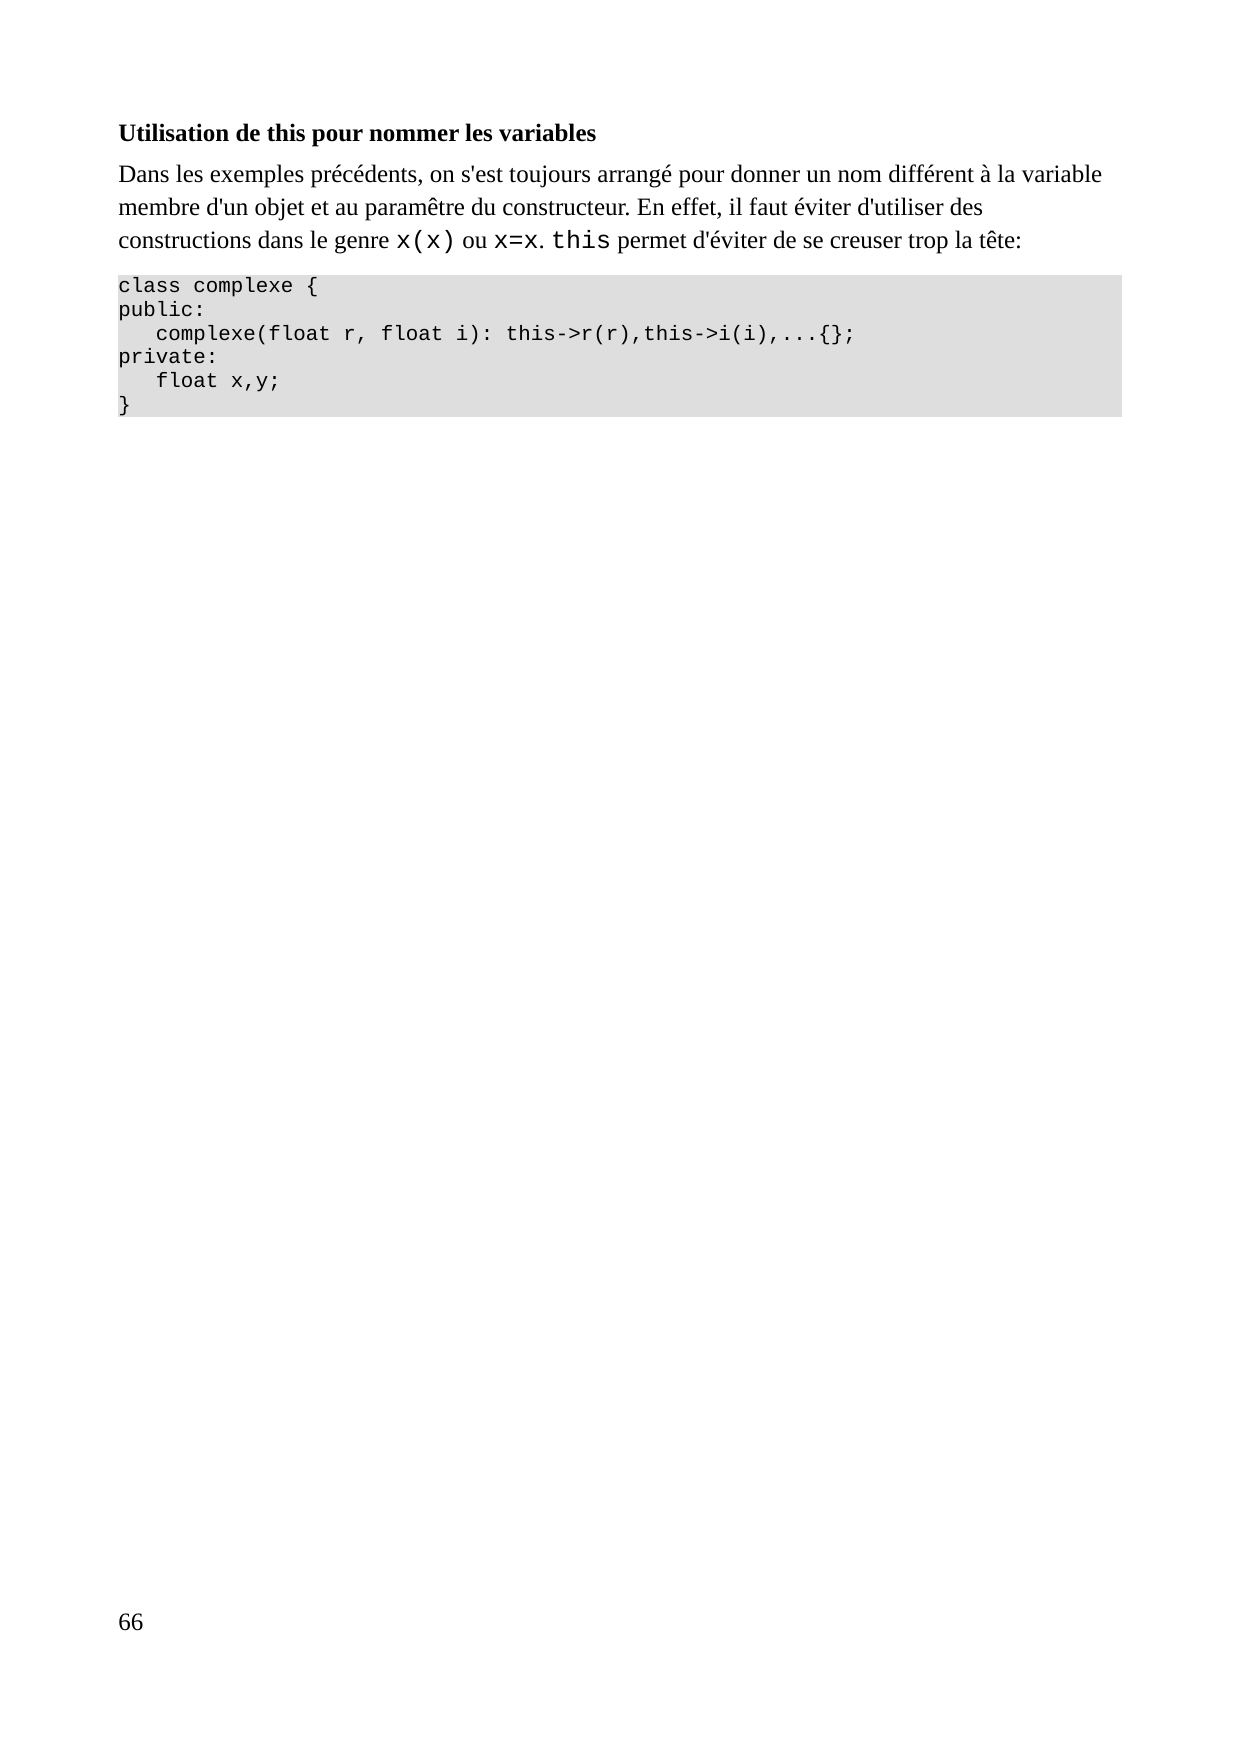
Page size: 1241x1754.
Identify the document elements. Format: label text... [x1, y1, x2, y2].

text float x,y; [118, 370, 1122, 394]
text class complexe { [118, 275, 1122, 299]
text complexe(float r, float i): this->r(r),this->i(i),...{}; [118, 323, 1122, 346]
subtitle Utilisation de this pour nommer les variables [118, 118, 1122, 147]
text Dans les exemples précédents, on s'est toujours arrangé pour donner un nom différent à la variable membre d'un objet et au paramêtre du constructeur. En effet, il faut éviter d'utiliser des constructions dans le genre x(x) ou x=x. this permet d'éviter de se creuser trop la tête: [118, 159, 1122, 256]
text private: [118, 346, 1122, 370]
text } [118, 394, 1122, 417]
text public: [118, 299, 1122, 323]
